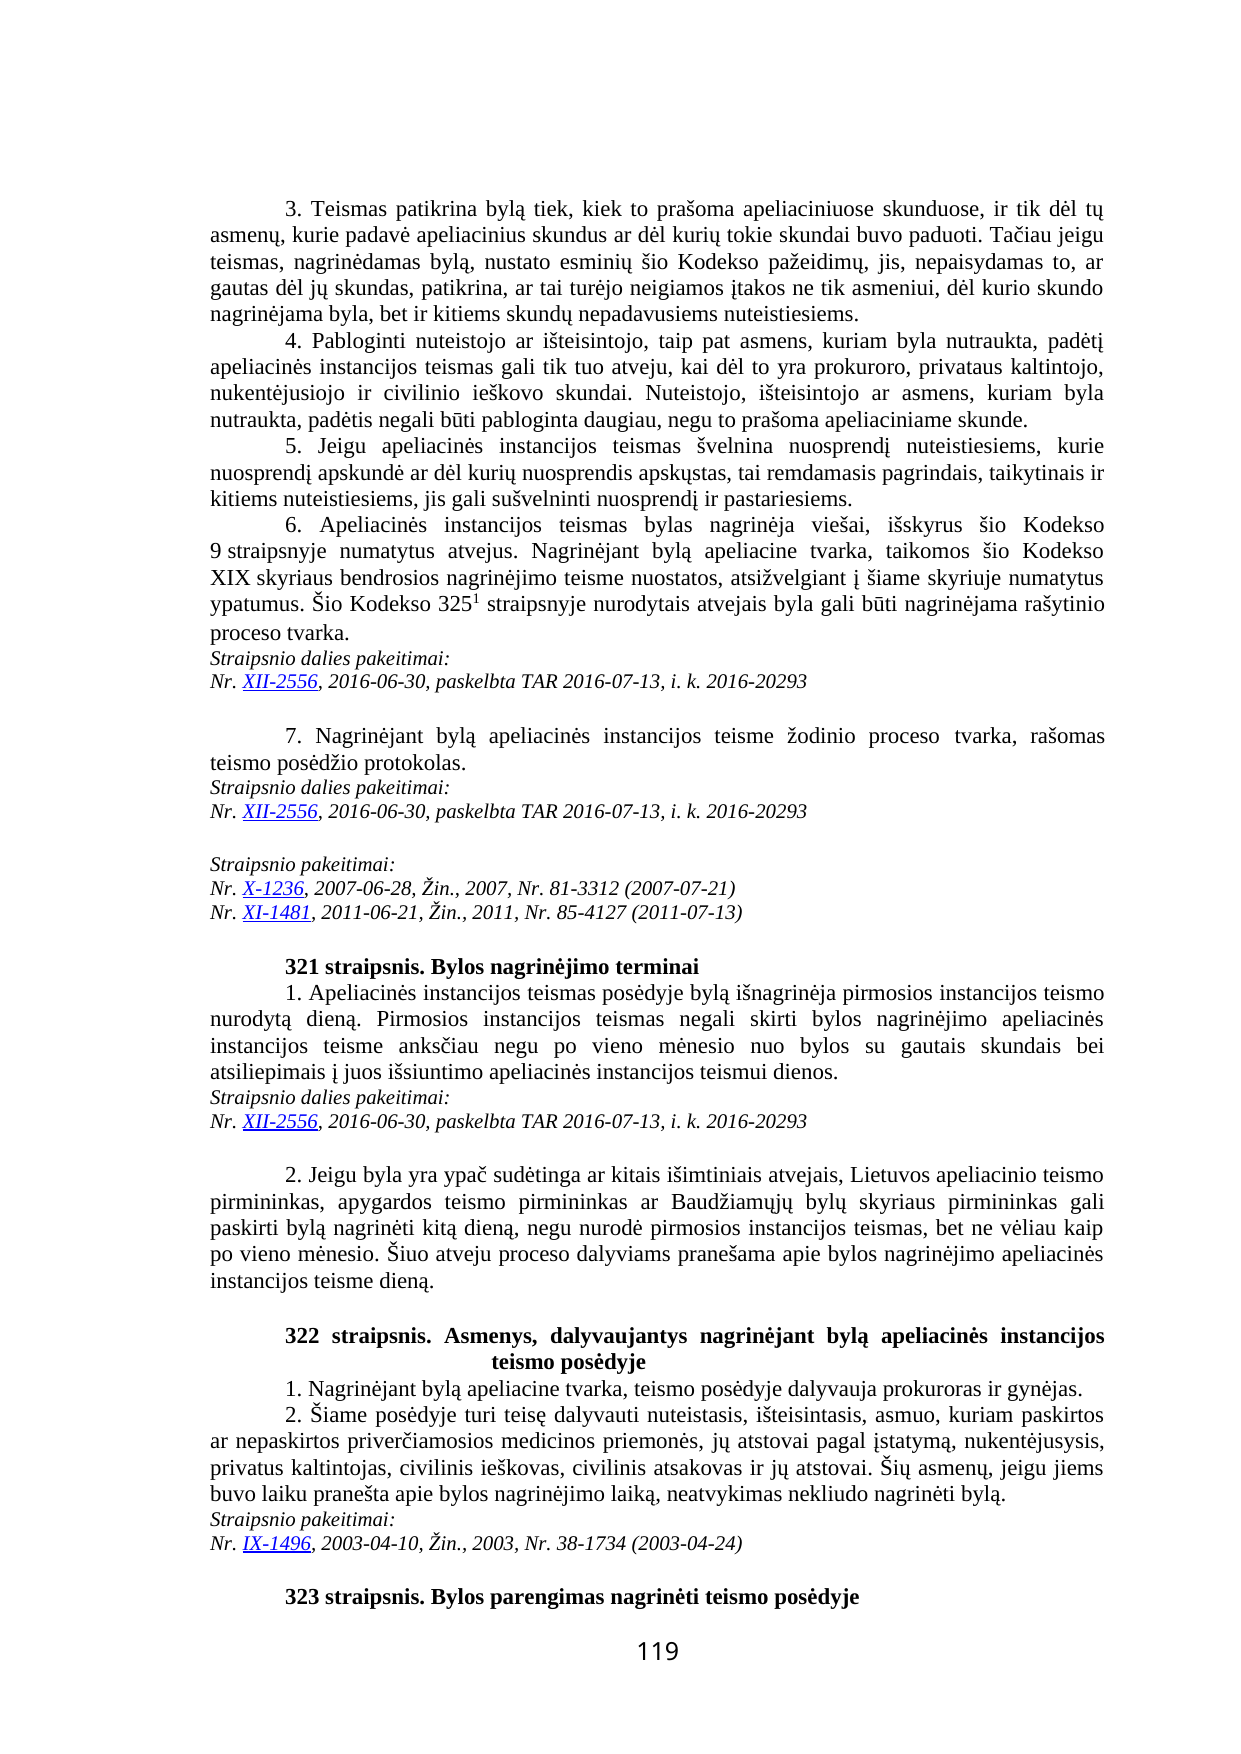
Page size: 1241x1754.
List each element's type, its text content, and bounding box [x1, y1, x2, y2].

text 4. Pabloginti nuteistojo ar išteisintojo, taip pat asmens, kuriam byla nutraukta, padėtį apeliacinės instancijos teismas gali tik tuo atveju, kai dėl to yra prokuroro, privataus kaltintojo, nukentėjusiojo ir civilinio ieškovo skundai. Nuteistojo, išteisintojo ar asmens, kuriam byla nutraukta, padėtis negali būti pabloginta daugiau, negu to prašoma apeliaciniame skunde. [210, 327, 1106, 432]
text 5. Jeigu apeliacinės instancijos teismas švelnina nuosprendį nuteistiesiems, kurie nuosprendį apskundė ar dėl kurių nuosprendis apskųstas, tai remdamasis pagrindais, taikytinais ir kitiems nuteistiesiems, jis gali sušvelninti nuosprendį ir pastariesiems. [210, 432, 1106, 511]
text Straipsnio dalies pakeitimai: [210, 775, 1106, 799]
text 1. Apeliacinės instancijos teismas posėdyje bylą išnagrinėja pirmosios instancijos teismo nurodytą dieną. Pirmosios instancijos teismas negali skirti bylos nagrinėjimo apeliacinės instancijos teisme anksčiau negu po vieno mėnesio nuo bylos su gautais skundais bei atsiliepimais į juos išsiuntimo apeliacinės instancijos teismui dienos. [210, 979, 1106, 1084]
text Nr. XII-2556, 2016-06-30, paskelbta TAR 2016-07-13, i. k. 2016-20293 [210, 799, 1106, 823]
text 323 straipsnis. Bylos parengimas nagrinėti teismo posėdyje [210, 1583, 1106, 1610]
text Nr. XI-1481, 2011-06-21, Žin., 2011, Nr. 85-4127 (2011-07-13) [210, 900, 1106, 924]
text 6. Apeliacinės instancijos teismas bylas nagrinėja viešai, išskyrus šio Kodekso 9 straipsnyje numatytus atvejus. Nagrinėjant bylą apeliacine tvarka, taikomos šio Kodekso XIX skyriaus bendrosios nagrinėjimo teisme nuostatos, atsižvelgiant į šiame skyriuje numatytus ypatumus. Šio Kodekso 3251 straipsnyje nurodytais atvejais byla gali būti nagrinėjama rašytinio proceso tvarka. [210, 511, 1106, 645]
text 321 straipsnis. Bylos nagrinėjimo terminai [210, 953, 1106, 979]
text Nr. IX-1496, 2003-04-10, Žin., 2003, Nr. 38-1734 (2003-04-24) [210, 1531, 1106, 1554]
text Straipsnio pakeitimai: [210, 1506, 1106, 1531]
text 2. Jeigu byla yra ypač sudėtinga ar kitais išimtiniais atvejais, Lietuvos apeliacinio teismo pirmininkas, apygardos teismo pirmininkas ar Baudžiamųjų bylų skyriaus pirmininkas gali paskirti bylą nagrinėti kitą dieną, negu nurodė pirmosios instancijos teismas, bet ne vėliau kaip po vieno mėnesio. Šiuo atveju proceso dalyviams pranešama apie bylos nagrinėjimo apeliacinės instancijos teisme dieną. [210, 1161, 1106, 1293]
text Nr. X-1236, 2007-06-28, Žin., 2007, Nr. 81-3312 (2007-07-21) [210, 876, 1106, 900]
text 7. Nagrinėjant bylą apeliacinės instancijos teisme žodinio proceso tvarka, rašomas teismo posėdžio protokolas. [210, 722, 1106, 775]
text 3. Teismas patikrina bylą tiek, kiek to prašoma apeliaciniuose skunduose, ir tik dėl tų asmenų, kurie padavė apeliacinius skundus ar dėl kurių tokie skundai buvo paduoti. Tačiau jeigu teismas, nagrinėdamas bylą, nustato esminių šio Kodekso pažeidimų, jis, nepaisydamas to, ar gautas dėl jų skundas, patikrina, ar tai turėjo neigiamos įtakos ne tik asmeniui, dėl kurio skundo nagrinėjama byla, bet ir kitiems skundų nepadavusiems nuteistiesiems. [210, 195, 1106, 327]
text Nr. XII-2556, 2016-06-30, paskelbta TAR 2016-07-13, i. k. 2016-20293 [210, 1109, 1106, 1133]
text Straipsnio pakeitimai: [210, 852, 1106, 876]
text 1. Nagrinėjant bylą apeliacine tvarka, teismo posėdyje dalyvauja prokuroras ir gynėjas. [210, 1375, 1106, 1401]
text Nr. XII-2556, 2016-06-30, paskelbta TAR 2016-07-13, i. k. 2016-20293 [210, 669, 1106, 693]
text 2. Šiame posėdyje turi teisę dalyvauti nuteistasis, išteisintasis, asmuo, kuriam paskirtos ar nepaskirtos priverčiamosios medicinos priemonės, jų atstovai pagal įstatymą, nukentėjusysis, privatus kaltintojas, civilinis ieškovas, civilinis atsakovas ir jų atstovai. Šių asmenų, jeigu jiems buvo laiku pranešta apie bylos nagrinėjimo laiką, neatvykimas nekliudo nagrinėti bylą. [210, 1401, 1106, 1506]
text Straipsnio dalies pakeitimai: [210, 645, 1106, 669]
text 322 straipsnis. Asmenys, dalyvaujantys nagrinėjant bylą apeliacinės instancijos teismo posėdyje [285, 1322, 1106, 1375]
text Straipsnio dalies pakeitimai: [210, 1084, 1106, 1109]
